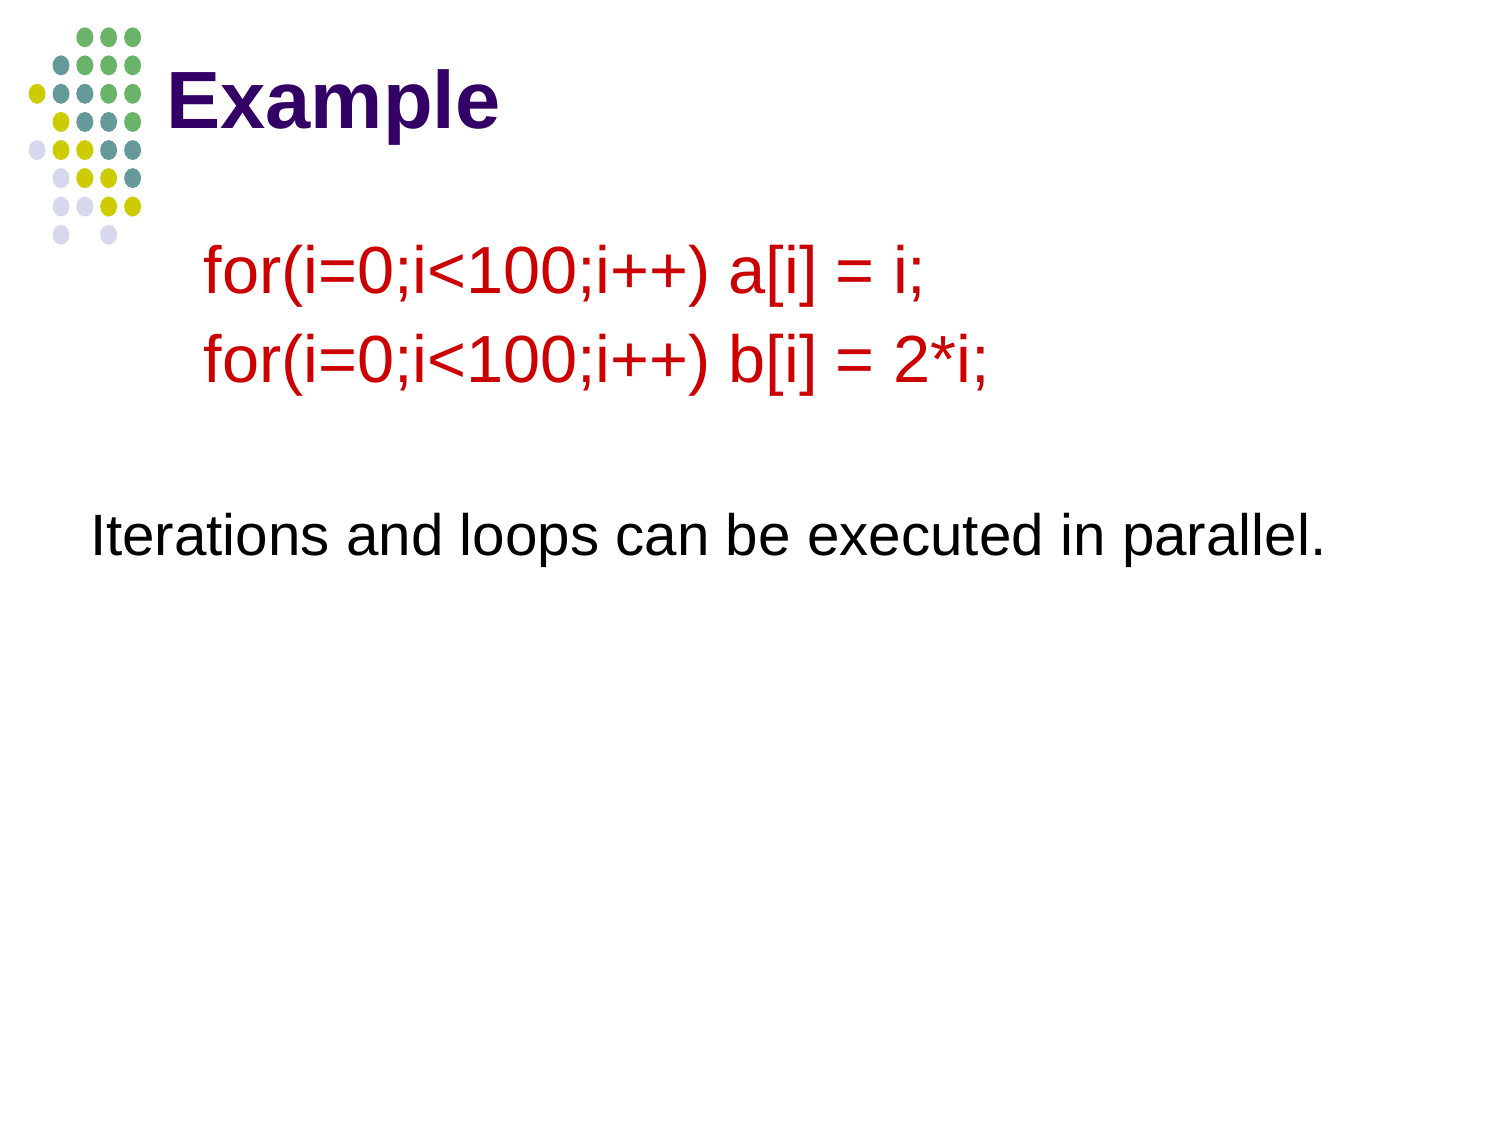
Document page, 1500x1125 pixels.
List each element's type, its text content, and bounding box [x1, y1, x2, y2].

list for(i=0;i<100;i++) a[i] = i; for(i=0;i<100;i++) b[i] = 2*i; Iterations and loops can be executed in parallel. [75, 228, 1426, 1006]
title Example [151, 40, 1390, 176]
